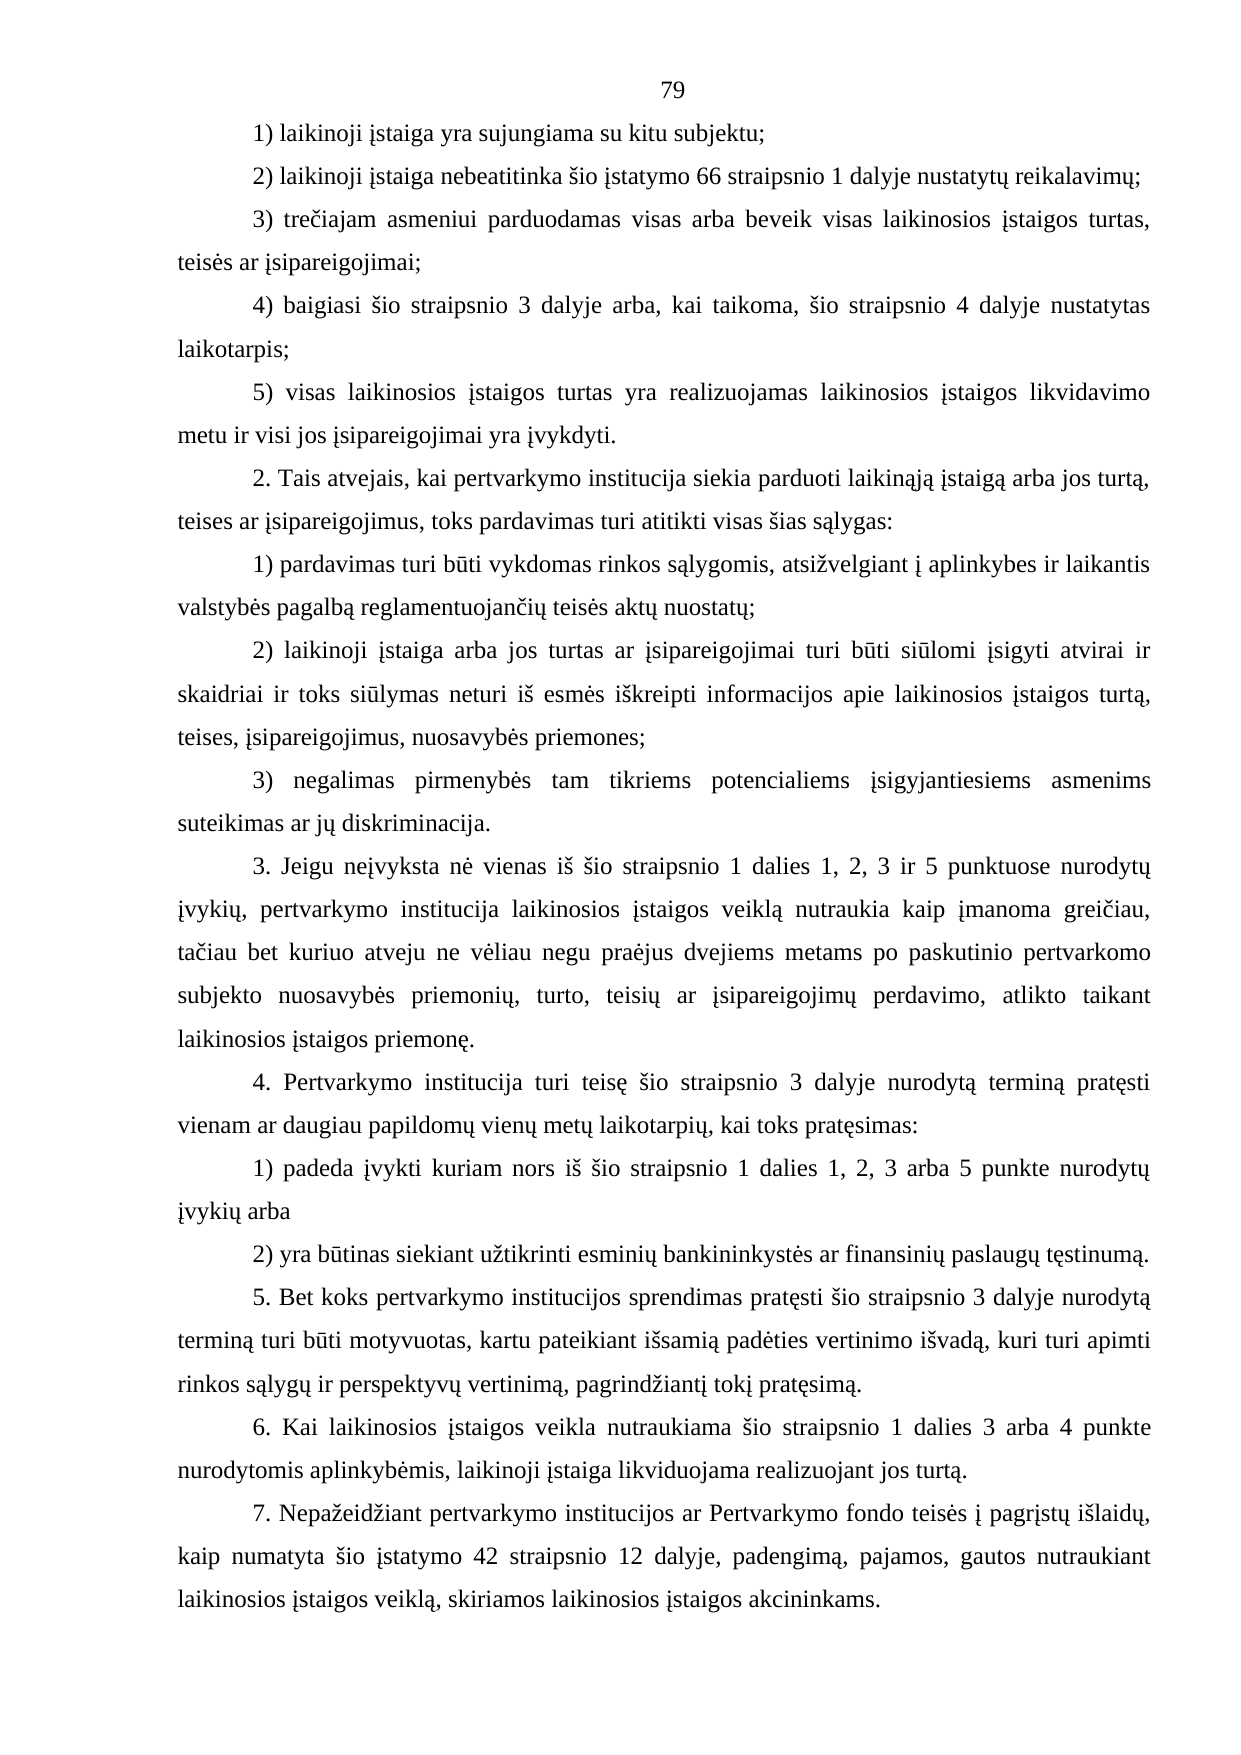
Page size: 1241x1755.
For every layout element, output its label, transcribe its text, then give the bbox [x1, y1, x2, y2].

text 2. Tais atvejais, kai pertvarkymo institucija siekia parduoti laikinąją įstaigą arba jos turtą, teises ar įsipareigojimus, toks pardavimas turi atitikti visas šias sąlygas: [177, 463, 1152, 535]
text 1) laikinoji įstaiga yra sujungiama su kitu subjektu; [177, 118, 1152, 147]
text 4) baigiasi šio straipsnio 3 dalyje arba, kai taikoma, šio straipsnio 4 dalyje nustatytas laikotarpis; [177, 291, 1152, 362]
text 1) pardavimas turi būti vykdomas rinkos sąlygomis, atsižvelgiant į aplinkybes ir laikantis valstybės pagalbą reglamentuojančių teisės aktų nuostatų; [177, 549, 1152, 621]
text 2) laikinoji įstaiga arba jos turtas ar įsipareigojimai turi būti siūlomi įsigyti atvirai ir skaidriai ir toks siūlymas neturi iš esmės iškreipti informacijos apie laikinosios įstaigos turtą, teises, įsipareigojimus, nuosavybės priemones; [177, 636, 1152, 751]
text 4. Pertvarkymo institucija turi teisę šio straipsnio 3 dalyje nurodytą terminą pratęsti vienam ar daugiau papildomų vienų metų laikotarpių, kai toks pratęsimas: [177, 1067, 1152, 1139]
text 7. Nepažeidžiant pertvarkymo institucijos ar Pertvarkymo fondo teisės į pagrįstų išlaidų, kaip numatyta šio įstatymo 42 straipsnio 12 dalyje, padengimą, pajamos, gautos nutraukiant laikinosios įstaigos veiklą, skiriamos laikinosios įstaigos akcininkams. [177, 1498, 1152, 1613]
text 6. Kai laikinosios įstaigos veikla nutraukiama šio straipsnio 1 dalies 3 arba 4 punkte nurodytomis aplinkybėmis, laikinoji įstaiga likviduojama realizuojant jos turtą. [177, 1412, 1152, 1484]
text 3) trečiajam asmeniui parduodamas visas arba beveik visas laikinosios įstaigos turtas, teisės ar įsipareigojimai; [177, 204, 1152, 276]
text 2) laikinoji įstaiga nebeatitinka šio įstatymo 66 straipsnio 1 dalyje nustatytų reikalavimų; [177, 161, 1152, 190]
text 2) yra būtinas siekiant užtikrinti esminių bankininkystės ar finansinių paslaugų tęstinumą. [177, 1239, 1152, 1268]
text 3) negalimas pirmenybės tam tikriems potencialiems įsigyjantiesiems asmenims suteikimas ar jų diskriminacija. [177, 765, 1152, 837]
text 5) visas laikinosios įstaigos turtas yra realizuojamas laikinosios įstaigos likvidavimo metu ir visi jos įsipareigojimai yra įvykdyti. [177, 377, 1152, 449]
text 3. Jeigu neįvyksta nė vienas iš šio straipsnio 1 dalies 1, 2, 3 ir 5 punktuose nurodytų įvykių, pertvarkymo institucija laikinosios įstaigos veiklą nutraukia kaip įmanoma greičiau, tačiau bet kuriuo atveju ne vėliau negu praėjus dvejiems metams po paskutinio pertvarkomo subjekto nuosavybės priemonių, turto, teisių ar įsipareigojimų perdavimo, atlikto taikant laikinosios įstaigos priemonę. [177, 851, 1152, 1052]
text 5. Bet koks pertvarkymo institucijos sprendimas pratęsti šio straipsnio 3 dalyje nurodytą terminą turi būti motyvuotas, kartu pateikiant išsamią padėties vertinimo išvadą, kuri turi apimti rinkos sąlygų ir perspektyvų vertinimą, pagrindžiantį tokį pratęsimą. [177, 1282, 1152, 1397]
text 1) padeda įvykti kuriam nors iš šio straipsnio 1 dalies 1, 2, 3 arba 5 punkte nurodytų įvykių arba [177, 1153, 1152, 1225]
